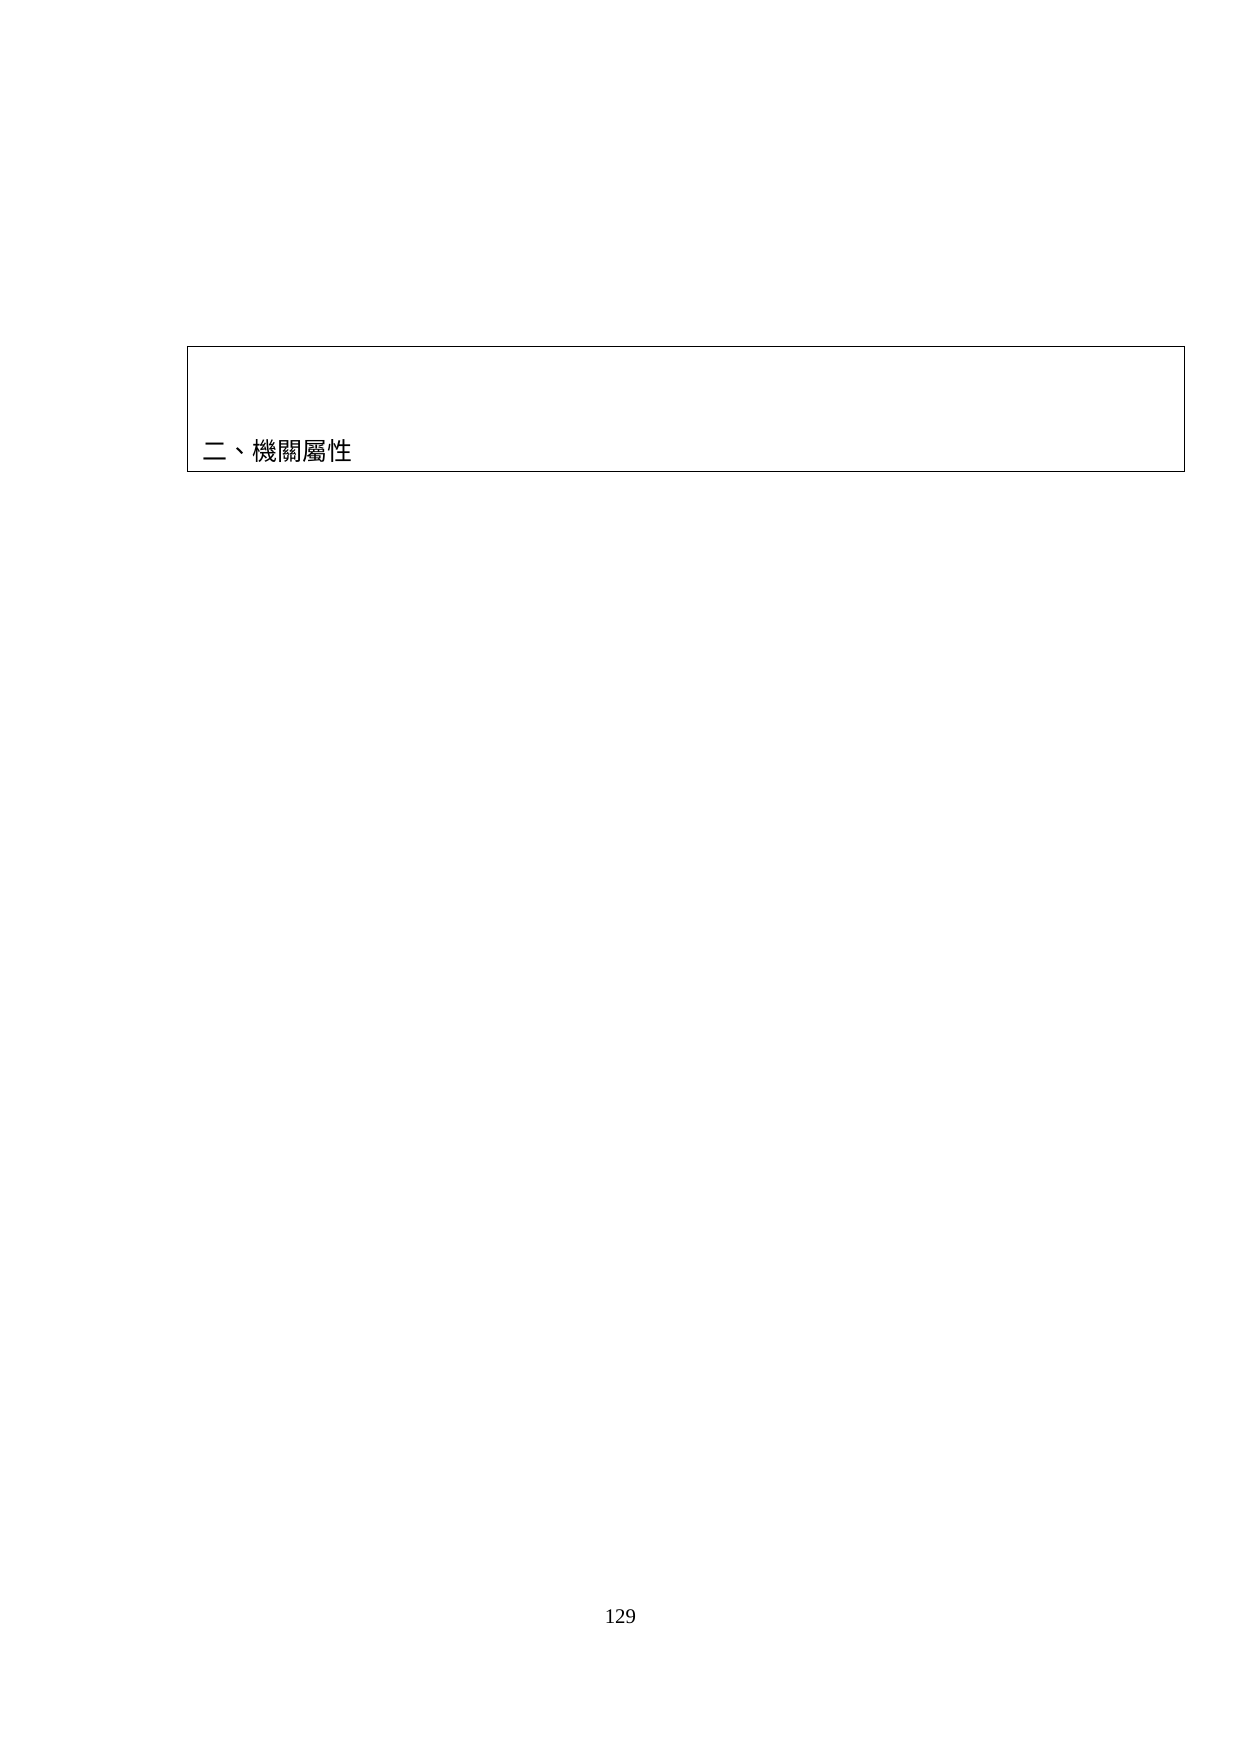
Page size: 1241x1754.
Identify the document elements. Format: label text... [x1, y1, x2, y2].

table_cell 二、機關屬性 [188, 347, 1184, 471]
